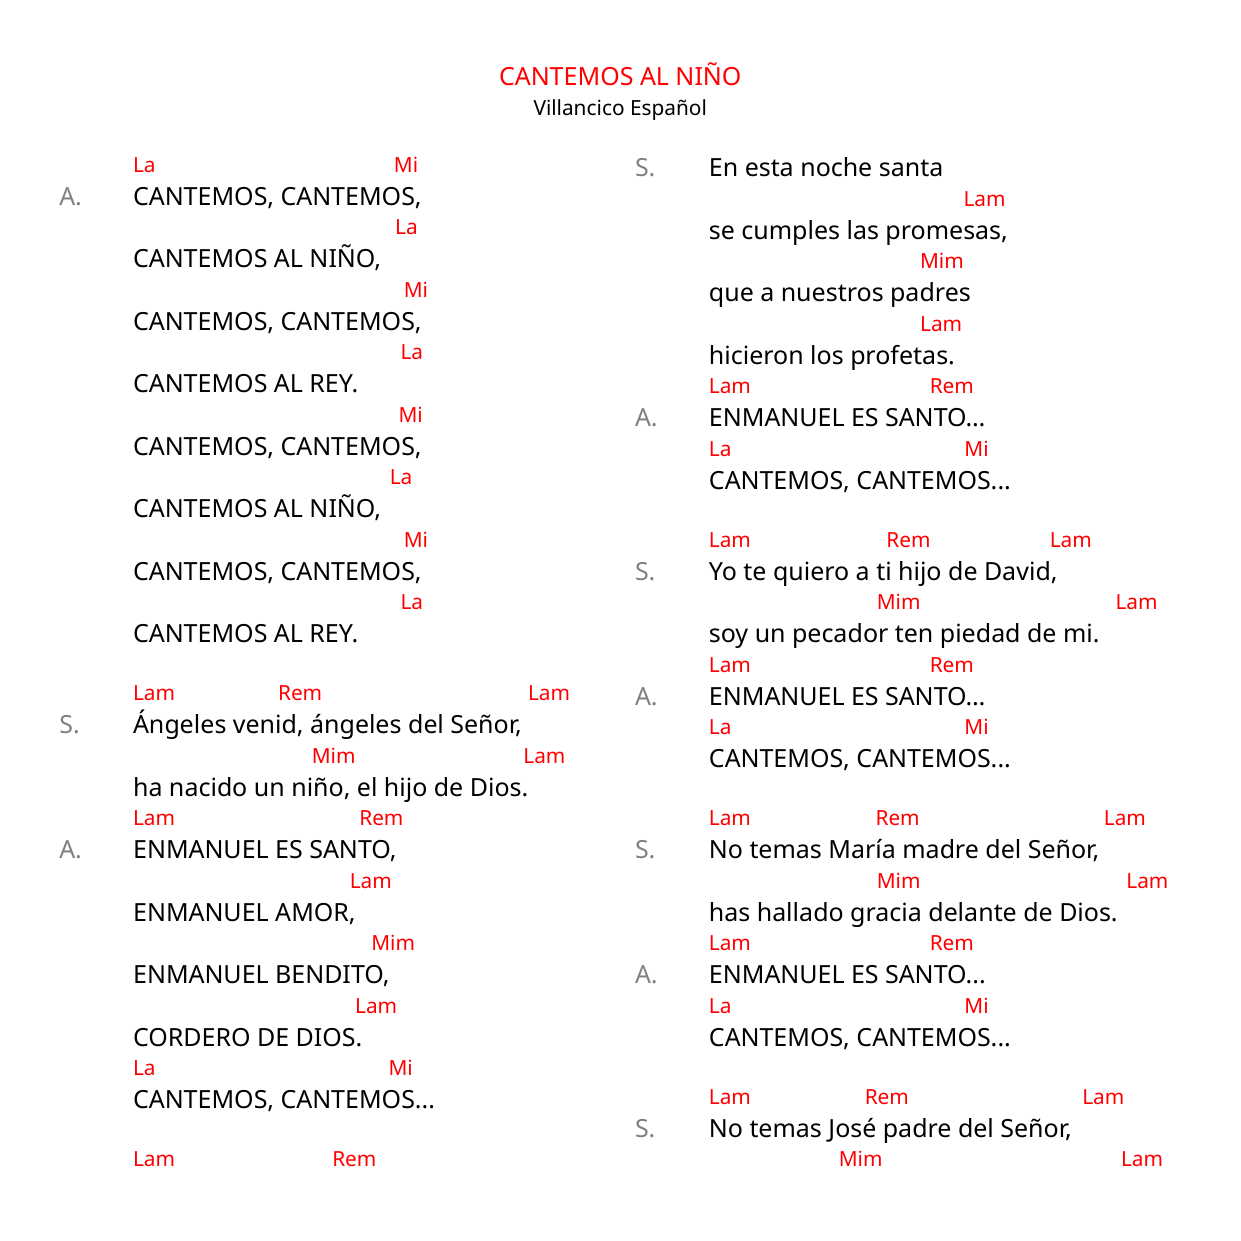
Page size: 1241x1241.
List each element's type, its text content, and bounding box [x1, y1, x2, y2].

text hicieron los profetas. [635, 337, 1181, 372]
text La [59, 212, 605, 241]
text Cantemos al niño [59, 59, 1181, 93]
text CANTEMOS AL REY. [59, 366, 605, 400]
text La Mi [635, 712, 1181, 741]
text A. Enmanuel es santo, [59, 832, 605, 866]
text CANTEMOS, CANTEMOS, [59, 428, 605, 462]
text CANTEMOS AL NIÑO, [59, 491, 605, 525]
text CANTEMOS AL NIÑO, [59, 241, 605, 275]
text La [59, 337, 605, 366]
text cordero de Dios. [59, 1019, 605, 1053]
text Lam [59, 866, 605, 894]
text La [59, 587, 605, 616]
text se cumples las promesas, [635, 212, 1181, 247]
text Lam [635, 309, 1181, 337]
text A. Enmanuel es santo... [635, 957, 1181, 991]
text Mim Lam [635, 866, 1181, 894]
text CANTEMOS AL REY. [59, 616, 605, 650]
text Lam Rem Lam [635, 1082, 1181, 1110]
text La Mi [635, 991, 1181, 1019]
text Lam Rem [59, 803, 605, 832]
text La [59, 462, 605, 491]
text Mim [59, 928, 605, 957]
text que a nuestros padres [635, 275, 1181, 309]
text Mi [59, 400, 605, 428]
text La Mi [635, 434, 1181, 462]
text CANTEMOS, CANTEMOS... [59, 1082, 605, 1116]
text S. En esta noche santa [635, 150, 1181, 184]
text Lam Rem Lam [635, 803, 1181, 832]
text CANTEMOS, CANTEMOS, [59, 303, 605, 337]
text Mi [59, 525, 605, 553]
text A. Enmanuel es santo… [635, 400, 1181, 434]
text Enmanuel amor, [59, 894, 605, 928]
text Lam [59, 991, 605, 1019]
text Mim Lam [635, 1144, 1181, 1173]
text A. Enmanuel es santo… [635, 678, 1181, 712]
text Mim Lam [635, 587, 1181, 616]
text S. No temas José padre del Señor, [635, 1110, 1181, 1144]
text La Mi [59, 1053, 605, 1082]
text Mim Lam [59, 741, 605, 769]
text CANTEMOS, CANTEMOS... [635, 1019, 1181, 1053]
text Lam Rem Lam [59, 678, 605, 707]
text ha nacido un niño, el hijo de Dios. [59, 769, 605, 803]
text S. Yo te quiero a ti hijo de David, [635, 553, 1181, 587]
text Mi [59, 275, 605, 303]
text CANTEMOS, CANTEMOS, [59, 553, 605, 587]
text Mim [635, 247, 1181, 275]
text Lam Rem [635, 928, 1181, 957]
text soy un pecador ten piedad de mi. [635, 616, 1181, 650]
text Villancico Español [59, 93, 1181, 122]
text CANTEMOS, CANTEMOS... [635, 741, 1181, 775]
text Lam [635, 184, 1181, 212]
text Lam Rem [59, 1144, 605, 1173]
text has hallado gracia delante de Dios. [635, 894, 1181, 928]
text A. CANTEMOS, CANTEMOS, [59, 178, 605, 212]
text Enmanuel bendito, [59, 957, 605, 991]
text S. No temas María madre del Señor, [635, 832, 1181, 866]
text Lam Rem [635, 650, 1181, 678]
text S. Ángeles venid, ángeles del Señor, [59, 707, 605, 741]
text Lam Rem Lam [635, 525, 1181, 553]
text CANTEMOS, CANTEMOS... [635, 462, 1181, 497]
text La Mi [59, 150, 605, 178]
text Lam Rem [635, 372, 1181, 400]
